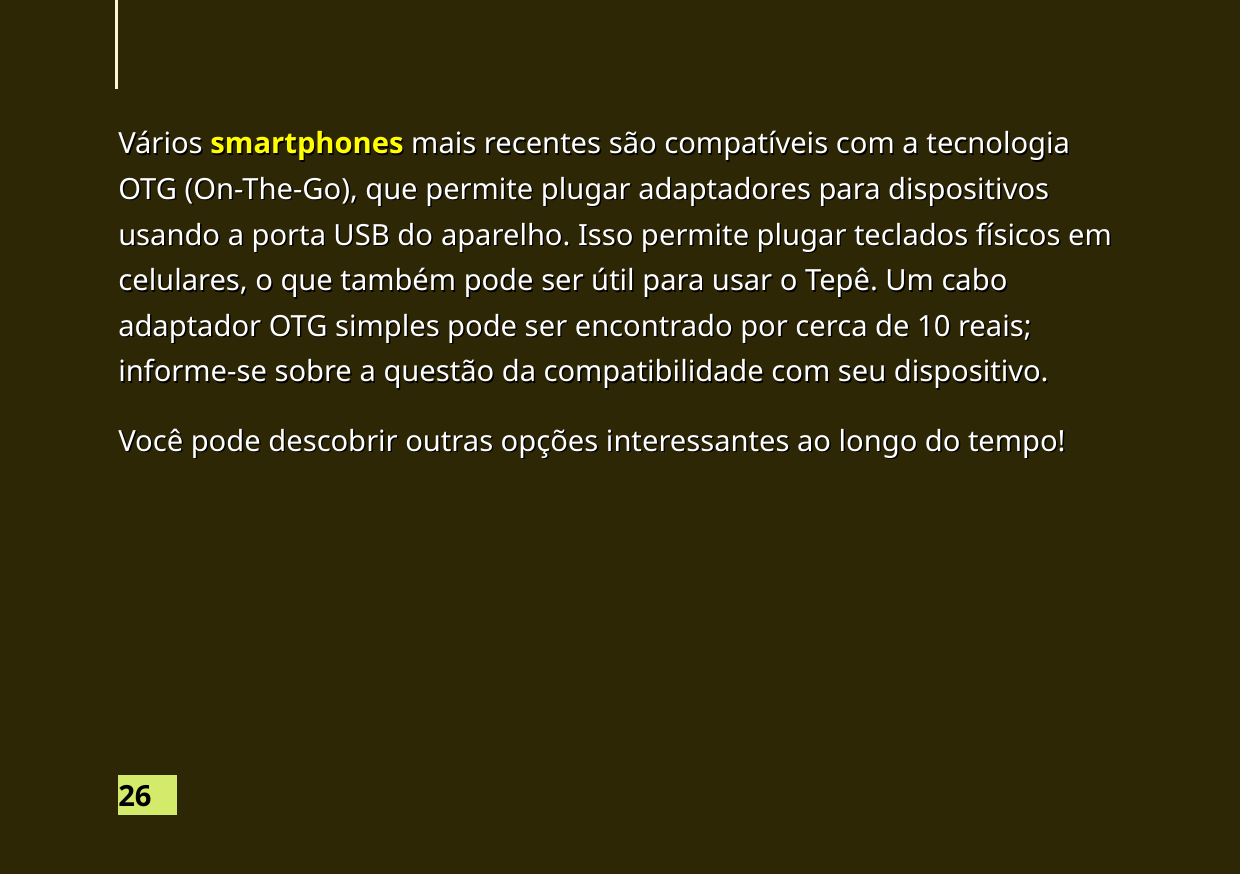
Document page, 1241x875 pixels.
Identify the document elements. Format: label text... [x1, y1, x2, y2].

text Vários smartphones mais recentes são compatíveis com a tecnologia OTG (On-The-Go), que permite plugar adaptadores para dispositivos usando a porta USB do aparelho. Isso permite plugar teclados físicos em celulares, o que também pode ser útil para usar o Tepê. Um cabo adaptador OTG simples pode ser encontrado por cerca de 10 reais; informe-se sobre a questão da compatibilidade com seu dispositivo. [118, 123, 1122, 390]
text Você pode descobrir outras opções interessantes ao longo do tempo! [118, 420, 1122, 460]
